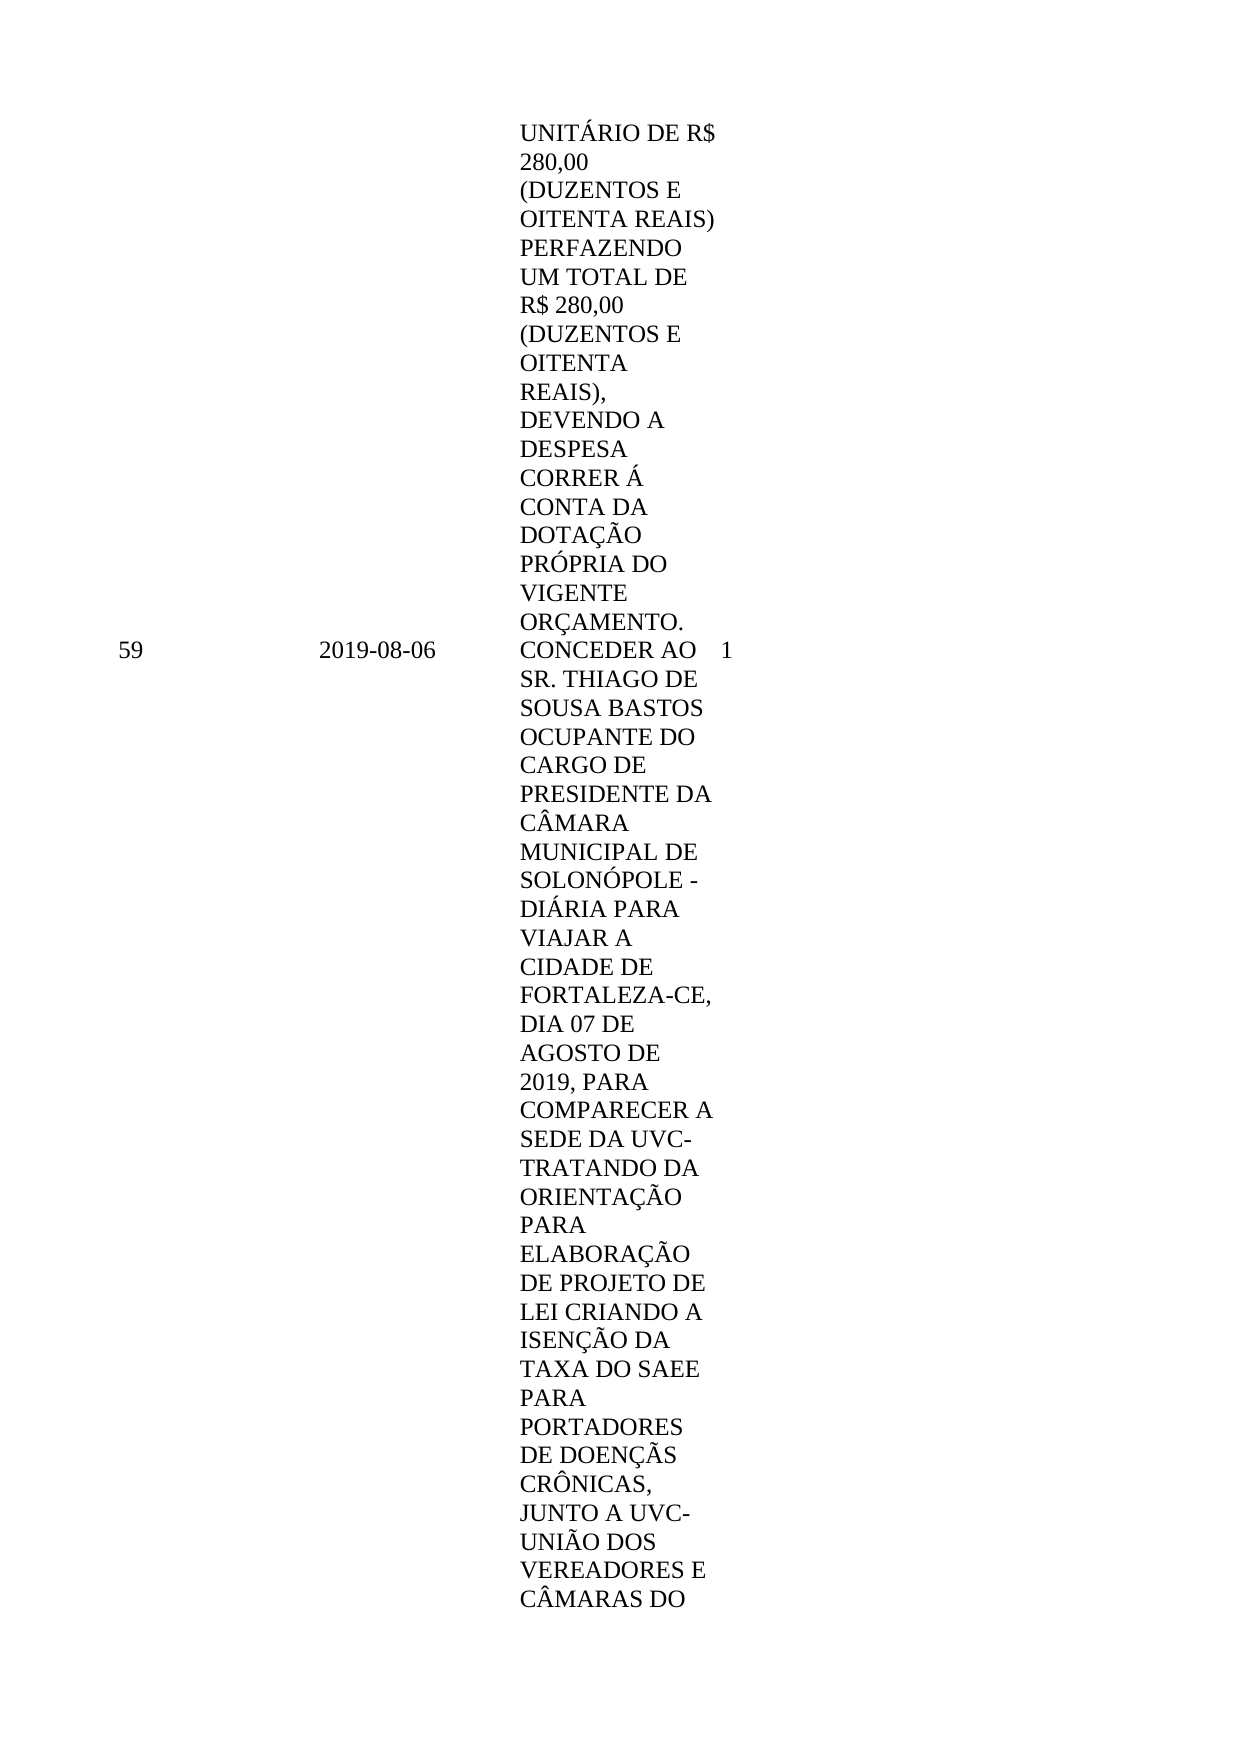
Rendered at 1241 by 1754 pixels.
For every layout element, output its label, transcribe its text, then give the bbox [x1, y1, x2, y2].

table_cell CONCEDER AO SR. THIAGO DE SOUSA BASTOS OCUPANTE DO CARGO DE PRESIDENTE DA CÂMARA MUNICIPAL DE SOLONÓPOLE - DIÁRIA PARA VIAJAR A CIDADE DE FORTALEZA-CE, DIA 07 DE AGOSTO DE 2019, PARA COMPARECER A SEDE DA UVC- TRATANDO DA ORIENTAÇÃO PARA ELABORAÇÃO DE PROJETO DE LEI CRIANDO A ISENÇÃO DA TAXA DO SAEE PARA PORTADORES DE DOENÇÃS CRÔNICAS, JUNTO A UVC- UNIÃO DOS VEREADORES E CÂMARAS DO [520, 636, 720, 1613]
table_cell 59 [118, 636, 319, 1613]
table_cell 1 [720, 636, 921, 1613]
table_cell UNITÁRIO DE R$ 280,00 (DUZENTOS E OITENTA REAIS) PERFAZENDO UM TOTAL DE R$ 280,00 (DUZENTOS E OITENTA REAIS), DEVENDO A DESPESA CORRER Á CONTA DA DOTAÇÃO PRÓPRIA DO VIGENTE ORÇAMENTO. [520, 118, 720, 636]
table_cell [319, 118, 519, 636]
table_cell [921, 118, 1122, 636]
table_cell [720, 118, 921, 636]
table_cell [118, 118, 319, 636]
table_cell 2019-08-06 [319, 636, 519, 1613]
table_cell [921, 636, 1122, 1613]
